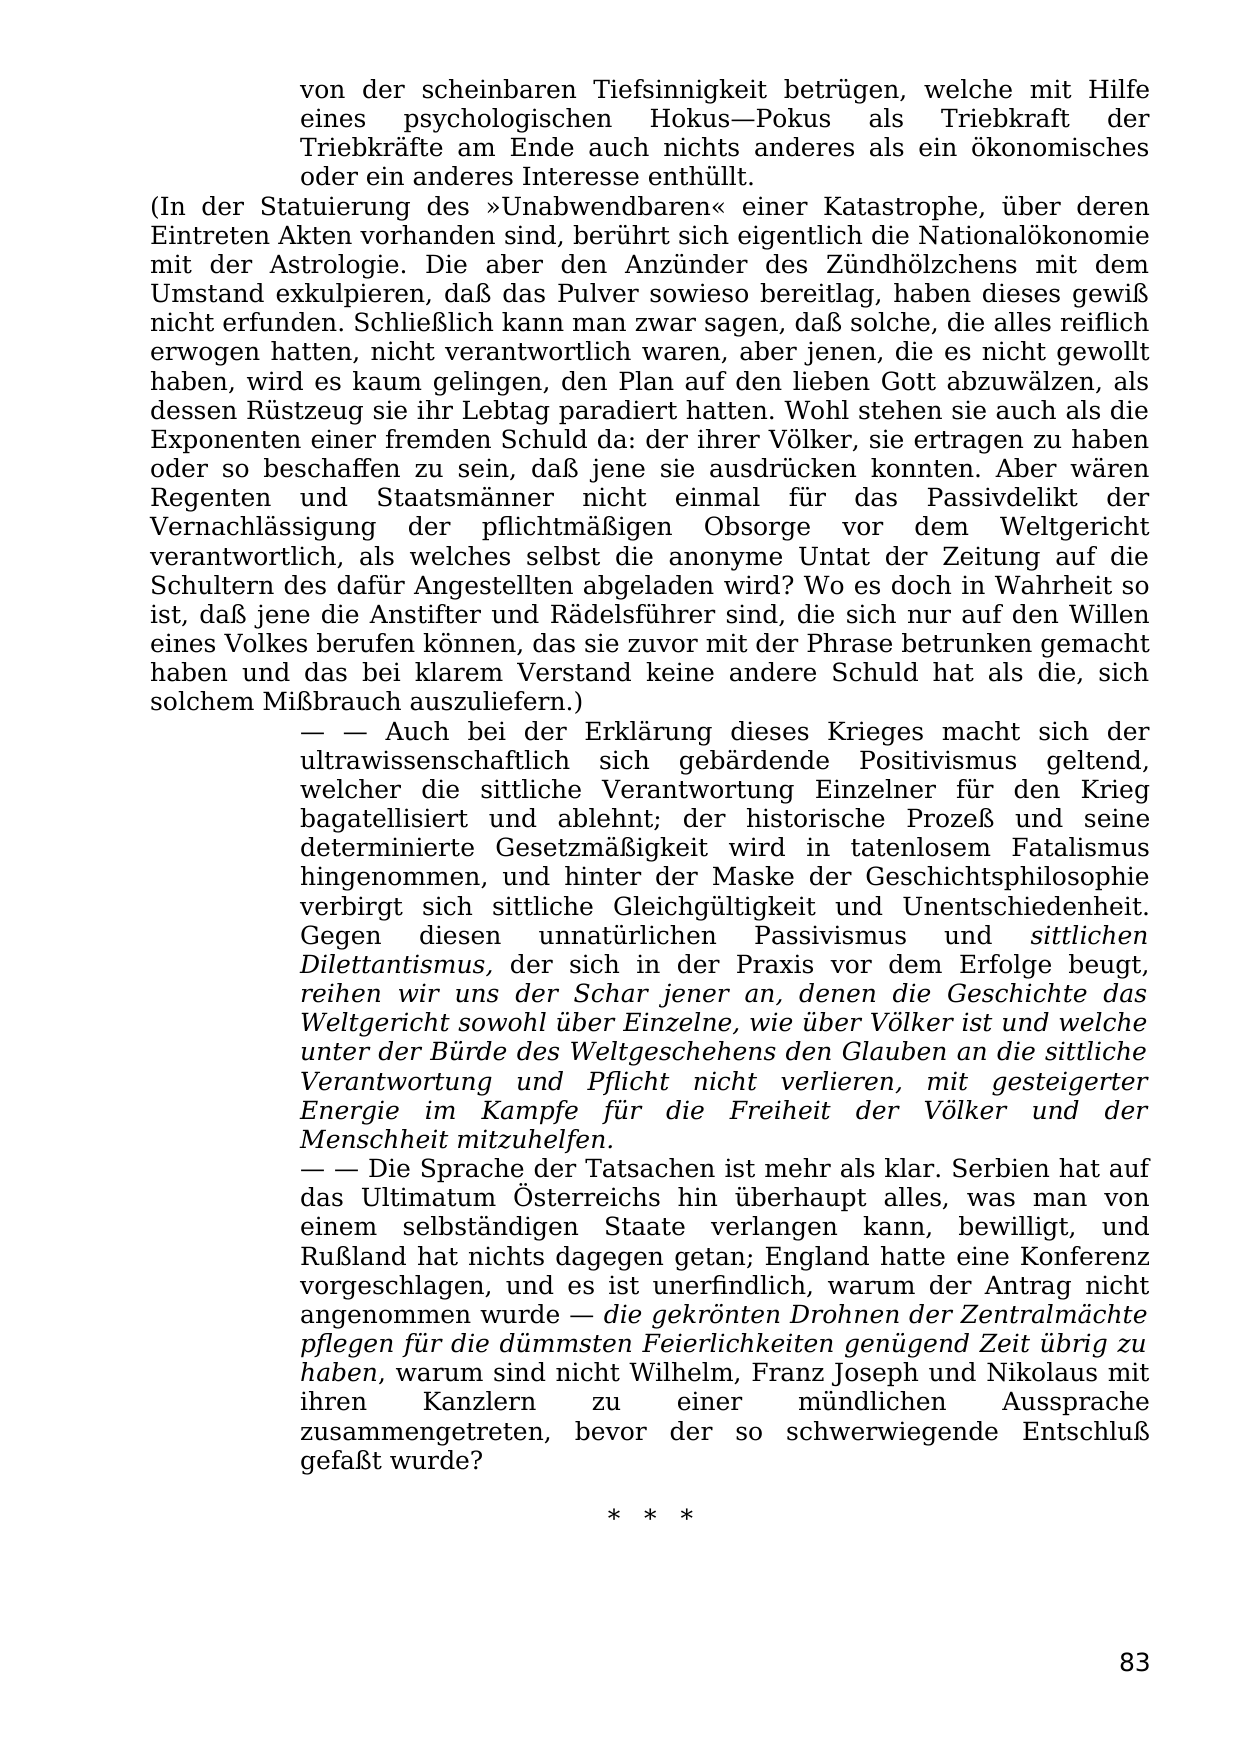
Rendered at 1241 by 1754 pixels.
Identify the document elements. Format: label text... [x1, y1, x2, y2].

text — — Die Sprache der Tatsachen ist mehr als klar. Serbien hat auf das Ultimatum Österreichs hin überhaupt alles, was man von einem selbständigen Staate verlangen kann, bewilligt, und Rußland hat nichts dagegen getan; England hatte eine Konferenz vorgeschlagen, und es ist unerfindlich, warum der Antrag nicht angenommen wurde — die gekrönten Drohnen der Zentralmächte pflegen für die dümmsten Feierlichkeiten genügend Zeit übrig zu haben, warum sind nicht Wilhelm, Franz Joseph und Nikolaus mit ihren Kanzlern zu einer mündlichen Aussprache zusammengetreten, bevor der so schwerwiegende Entschluß gefaßt wurde? [300, 1154, 1151, 1475]
text — — Auch bei der Erklärung dieses Krieges macht sich der ultrawissenschaftlich sich gebärdende Positivismus geltend, welcher die sittliche Verantwortung Einzelner für den Krieg bagatellisiert und ablehnt; der historische Prozeß und seine determinierte Gesetzmäßigkeit wird in tatenlosem Fatalismus hingenommen, und hinter der Maske der Geschichtsphilosophie verbirgt sich sittliche Gleichgültigkeit und Unentschiedenheit. Gegen diesen unnatürlichen Passivismus und sittlichen Dilettantismus, der sich in der Praxis vor dem Erfolge beugt, reihen wir uns der Schar jener an, denen die Geschichte das Weltgericht sowohl über Einzelne, wie über Völker ist und welche unter der Bürde des Weltgeschehens den Glauben an die sittliche Verantwortung und Pflicht nicht verlieren, mit gesteigerter Energie im Kampfe für die Freiheit der Völker und der Menschheit mitzuhelfen. [300, 717, 1151, 1154]
text * * * [150, 1504, 1151, 1533]
text (In der Statuierung des »Unabwendbaren« einer Katastrophe, über deren Eintreten Akten vorhanden sind, berührt sich eigentlich die Nationalökonomie mit der Astrologie. Die aber den Anzünder des Zündhölzchens mit dem Umstand exkulpieren, daß das Pulver sowieso bereitlag, haben dieses gewiß nicht erfunden. Schließlich kann man zwar sagen, daß solche, die alles reiflich erwogen hatten, nicht verantwortlich waren, aber jenen, die es nicht gewollt haben, wird es kaum gelingen, den Plan auf den lieben Gott abzuwälzen, als dessen Rüstzeug sie ihr Lebtag paradiert hatten. Wohl stehen sie auch als die Exponenten einer fremden Schuld da: der ihrer Völker, sie ertragen zu haben oder so beschaffen zu sein, daß jene sie ausdrücken konnten. Aber wären Regenten und Staatsmänner nicht einmal für das Passivdelikt der Vernachlässigung der pflichtmäßigen Obsorge vor dem Weltgericht verantwortlich, als welches selbst die anonyme Untat der Zeitung auf die Schultern des dafür Angestellten abgeladen wird? Wo es doch in Wahrheit so ist, daß jene die Anstifter und Rädelsführer sind, die sich nur auf den Willen eines Volkes berufen können, das sie zuvor mit der Phrase betrunken gemacht haben und das bei klarem Verstand keine andere Schuld hat als die, sich solchem Mißbrauch auszuliefern.) [150, 192, 1151, 717]
text von der scheinbaren Tiefsinnigkeit betrügen, welche mit Hilfe eines psychologischen Hokus—Pokus als Triebkraft der Triebkräfte am Ende auch nichts anderes als ein ökonomisches oder ein anderes Interesse enthüllt. [300, 75, 1151, 192]
